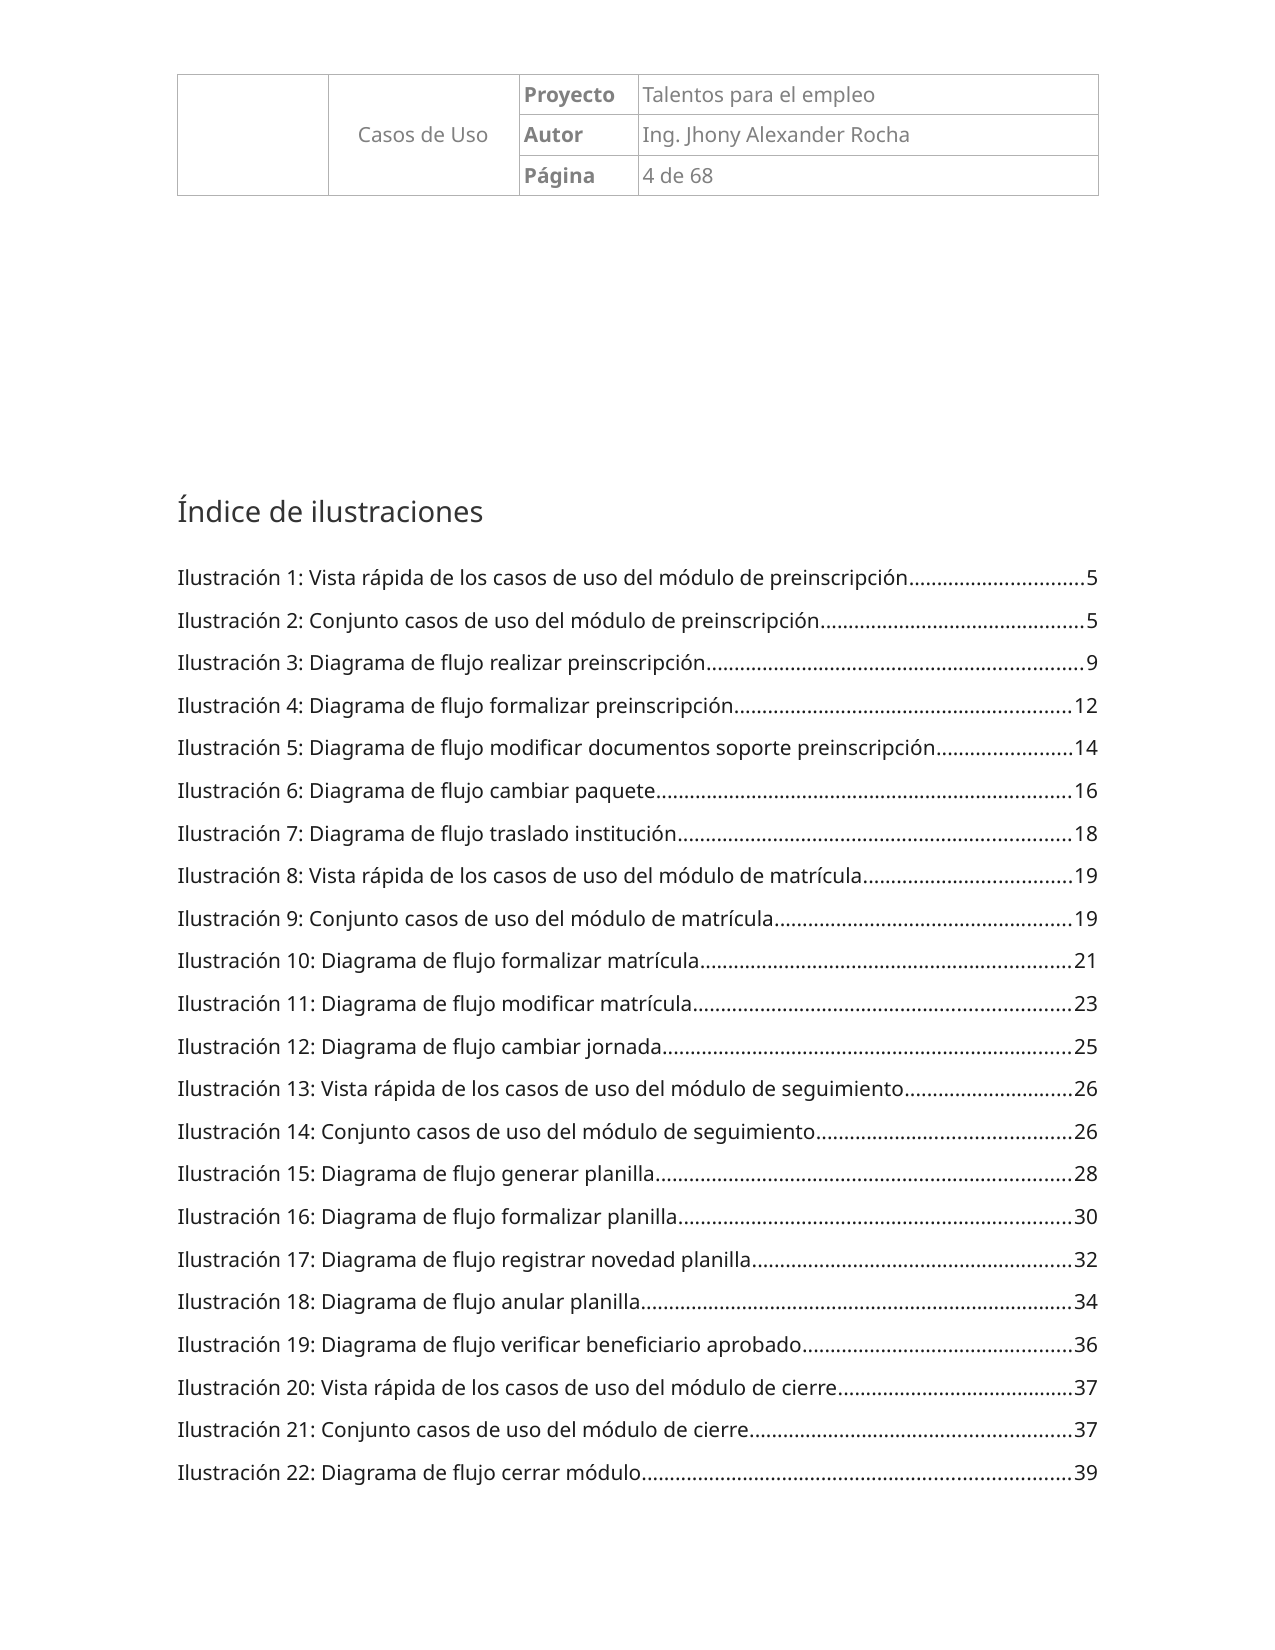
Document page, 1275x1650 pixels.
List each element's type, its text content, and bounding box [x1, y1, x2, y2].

subtitle Índice de ilustraciones [177, 491, 1098, 531]
text Ilustración 6: Diagrama de flujo cambiar paquete 16 [177, 776, 1098, 804]
text Ilustración 2: Conjunto casos de uso del módulo de preinscripción 5 [177, 606, 1098, 634]
text Ilustración 9: Conjunto casos de uso del módulo de matrícula 19 [177, 904, 1098, 932]
text Ilustración 4: Diagrama de flujo formalizar preinscripción 12 [177, 691, 1098, 719]
text Ilustración 3: Diagrama de flujo realizar preinscripción 9 [177, 648, 1098, 677]
text Ilustración 15: Diagrama de flujo generar planilla 28 [177, 1159, 1098, 1188]
text Ilustración 11: Diagrama de flujo modificar matrícula 23 [177, 989, 1098, 1018]
text Ilustración 13: Vista rápida de los casos de uso del módulo de seguimiento 26 [177, 1074, 1098, 1103]
text Ilustración 21: Conjunto casos de uso del módulo de cierre 37 [177, 1415, 1098, 1444]
text Ilustración 17: Diagrama de flujo registrar novedad planilla 32 [177, 1245, 1098, 1273]
text Ilustración 5: Diagrama de flujo modificar documentos soporte preinscripción 14 [177, 733, 1098, 762]
text Ilustración 14: Conjunto casos de uso del módulo de seguimiento 26 [177, 1117, 1098, 1145]
text Ilustración 7: Diagrama de flujo traslado institución 18 [177, 819, 1098, 847]
text Ilustración 12: Diagrama de flujo cambiar jornada 25 [177, 1032, 1098, 1060]
text Ilustración 10: Diagrama de flujo formalizar matrícula 21 [177, 947, 1098, 975]
text Ilustración 16: Diagrama de flujo formalizar planilla 30 [177, 1202, 1098, 1231]
text Ilustración 19: Diagrama de flujo verificar beneficiario aprobado 36 [177, 1330, 1098, 1358]
text Ilustración 1: Vista rápida de los casos de uso del módulo de preinscripción 5 [177, 563, 1098, 592]
text Ilustración 18: Diagrama de flujo anular planilla 34 [177, 1287, 1098, 1316]
text Ilustración 20: Vista rápida de los casos de uso del módulo de cierre 37 [177, 1373, 1098, 1401]
text Ilustración 22: Diagrama de flujo cerrar módulo 39 [177, 1458, 1098, 1486]
text Ilustración 8: Vista rápida de los casos de uso del módulo de matrícula 19 [177, 861, 1098, 890]
